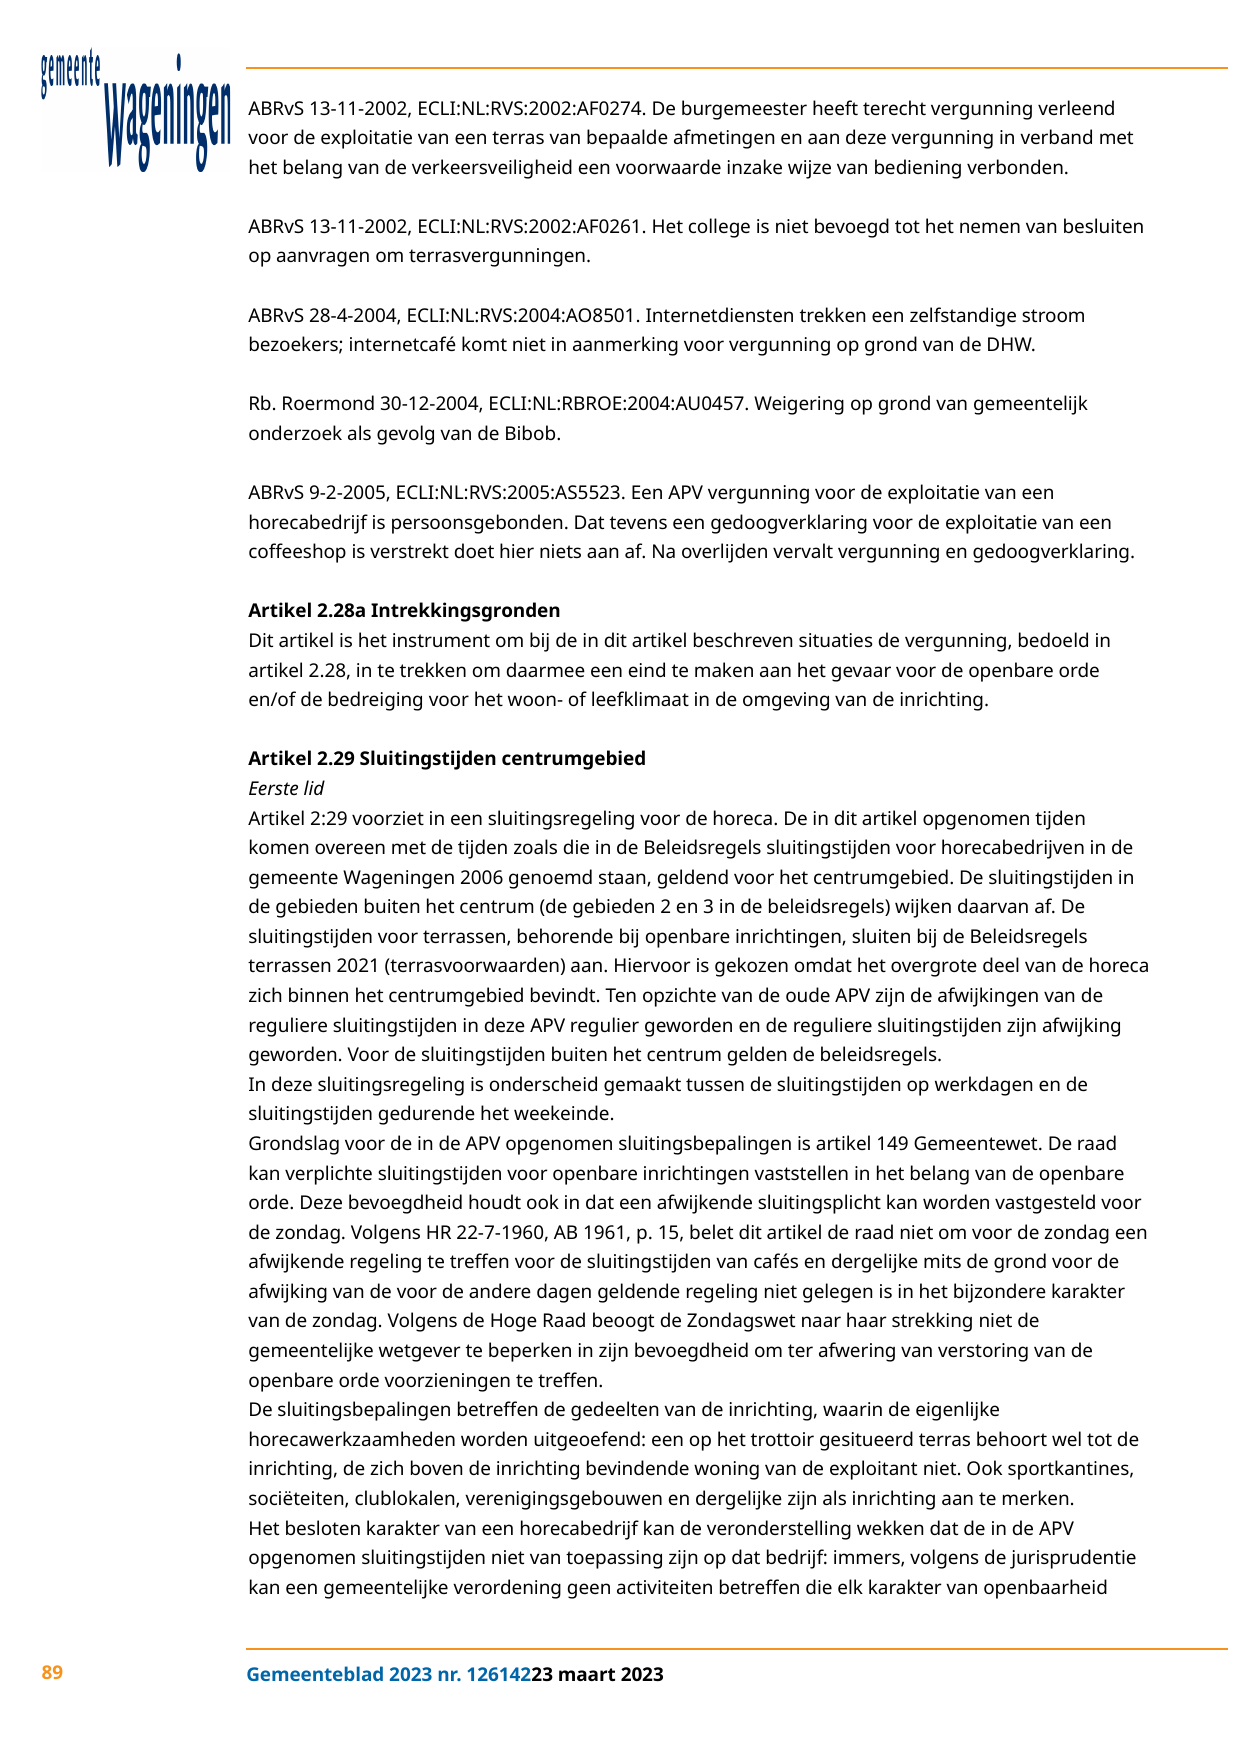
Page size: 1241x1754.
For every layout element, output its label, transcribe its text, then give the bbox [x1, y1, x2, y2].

text ABRvS 28-4-2004, ECLI:NL:RVS:2004:AO8501. Internetdiensten trekken een zelfstandige stroom bezoekers; internetcafé komt niet in aanmerking voor vergunning op grond van de DHW. [248, 302, 1152, 357]
text ABRvS 13-11-2002, ECLI:NL:RVS:2002:AF0274. De burgemeester heeft terecht vergunning verleend voor de exploitatie van een terras van bepaalde afmetingen en aan deze vergunning in verband met het belang van de verkeersveiligheid een voorwaarde inzake wijze van bediening verbonden. [248, 95, 1152, 180]
text ABRvS 13-11-2002, ECLI:NL:RVS:2002:AF0261. Het college is niet bevoegd tot het nemen van besluiten op aanvragen om terrasvergunningen. [248, 213, 1152, 268]
text De sluitingsbepalingen betreffen de gedeelten van de inrichting, waarin de eigenlijke horecawerkzaamheden worden uitgeoefend: een op het trottoir gesitueerd terras behoort wel tot de inrichting, de zich boven de inrichting bevindende woning van de exploitant niet. Ook sportkantines, sociëteiten, clublokalen, verenigingsgebouwen en dergelijke zijn als inrichting aan te merken. [248, 1396, 1152, 1511]
text Eerste lid [248, 775, 1152, 801]
text In deze sluitingsregeling is onderscheid gemaakt tussen de sluitingstijden op werkdagen en de sluitingstijden gedurende het weekeinde. [248, 1071, 1152, 1126]
picture [41, 47, 231, 172]
text Grondslag voor de in de APV opgenomen sluitingsbepalingen is artikel 149 Gemeentewet. De raad kan verplichte sluitingstijden voor openbare inrichtingen vaststellen in het belang van de openbare orde. Deze bevoegdheid houdt ook in dat een afwijkende sluitingsplicht kan worden vastgesteld voor de zondag. Volgens HR 22-7-1960, AB 1961, p. 15, belet dit artikel de raad niet om voor de zondag een afwijkende regeling te treffen voor de sluitingstijden van cafés en dergelijke mits de grond voor de afwijking van de voor de andere dagen geldende regeling niet gelegen is in het bijzondere karakter van de zondag. Volgens de Hoge Raad beoogt de Zondagswet naar haar strekking niet de gemeentelijke wetgever te beperken in zijn bevoegdheid om ter afwering van verstoring van de openbare orde voorzieningen te treffen. [248, 1130, 1152, 1393]
text Artikel 2:29 voorziet in een sluitingsregeling voor de horeca. De in dit artikel opgenomen tijden komen overeen met de tijden zoals die in de Beleidsregels sluitingstijden voor horecabedrijven in de gemeente Wageningen 2006 genoemd staan, geldend voor het centrumgebied. De sluitingstijden in de gebieden buiten het centrum (de gebieden 2 en 3 in de beleidsregels) wijken daarvan af. De sluitingstijden voor terrassen, behorende bij openbare inrichtingen, sluiten bij de Beleidsregels terrassen 2021 (terrasvoorwaarden) aan. Hiervoor is gekozen omdat het overgrote deel van de horeca zich binnen het centrumgebied bevindt. Ten opzichte van de oude APV zijn de afwijkingen van de reguliere sluitingstijden in deze APV regulier geworden en de reguliere sluitingstijden zijn afwijking geworden. Voor de sluitingstijden buiten het centrum gelden de beleidsregels. [248, 805, 1152, 1067]
text ABRvS 9-2-2005, ECLI:NL:RVS:2005:AS5523. Een APV vergunning voor de exploitatie van een horecabedrijf is persoonsgebonden. Dat tevens een gedoogverklaring voor de exploitatie van een coffeeshop is verstrekt doet hier niets aan af. Na overlijden vervalt vergunning en gedoogverklaring. [248, 479, 1152, 564]
text Dit artikel is het instrument om bij de in dit artikel beschreven situaties de vergunning, bedoeld in artikel 2.28, in te trekken om daarmee een eind te maken aan het gevaar voor de openbare orde en/of de bedreiging voor het woon- of leefklimaat in de omgeving van de inrichting. [248, 627, 1152, 712]
text Het besloten karakter van een horecabedrijf kan de veronderstelling wekken dat de in de APV opgenomen sluitingstijden niet van toepassing zijn op dat bedrijf: immers, volgens de jurisprudentie kan een gemeentelijke verordening geen activiteiten betreffen die elk karakter van openbaarheid [248, 1515, 1152, 1600]
text Artikel 2.29 Sluitingstijden centrumgebied [248, 746, 1152, 771]
text Artikel 2.28a Intrekkingsgronden [248, 598, 1152, 623]
text Rb. Roermond 30-12-2004, ECLI:NL:RBROE:2004:AU0457. Weigering op grond van gemeentelijk onderzoek als gevolg van de Bibob. [248, 391, 1152, 446]
